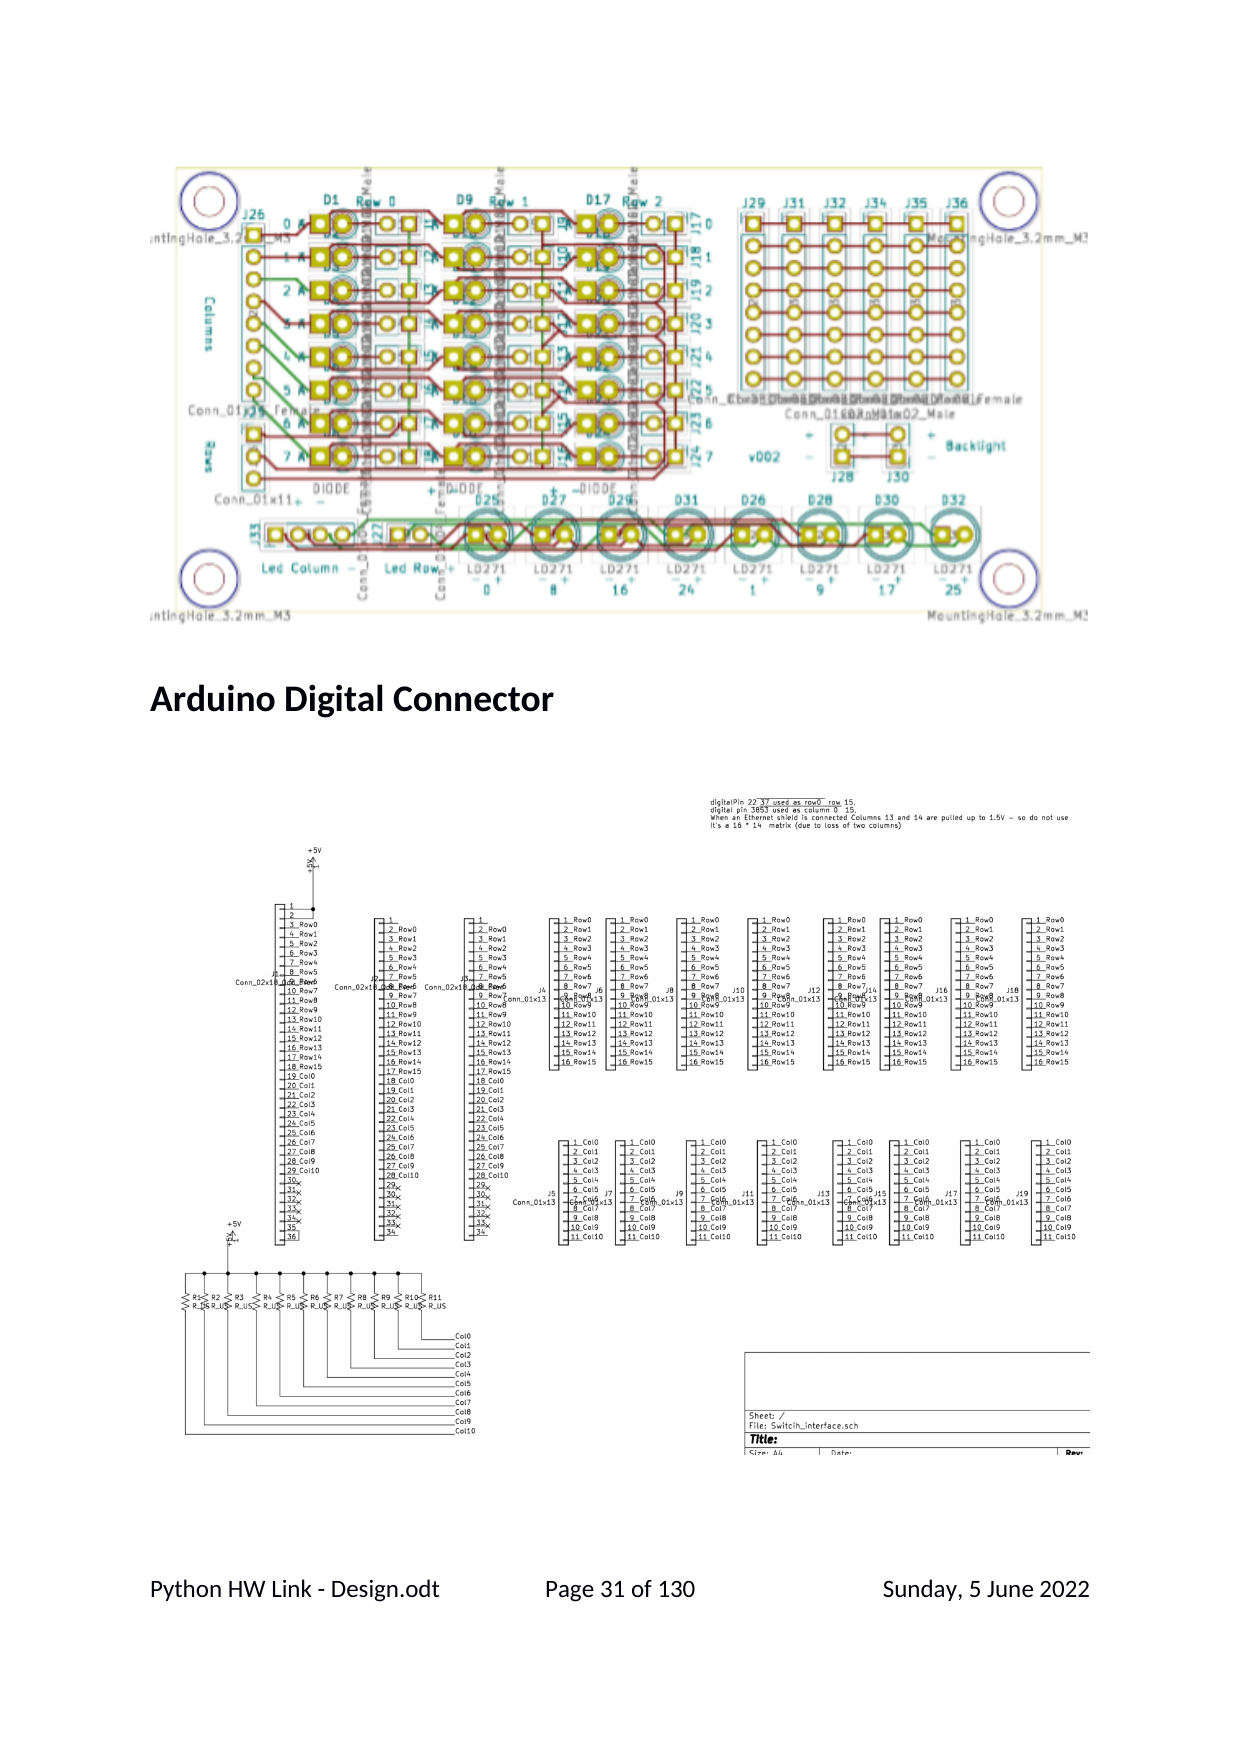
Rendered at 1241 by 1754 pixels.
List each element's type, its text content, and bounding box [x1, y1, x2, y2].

picture [150, 790, 1091, 1455]
subtitle Arduino Digital Connector [150, 675, 1090, 721]
picture [150, 150, 1088, 638]
